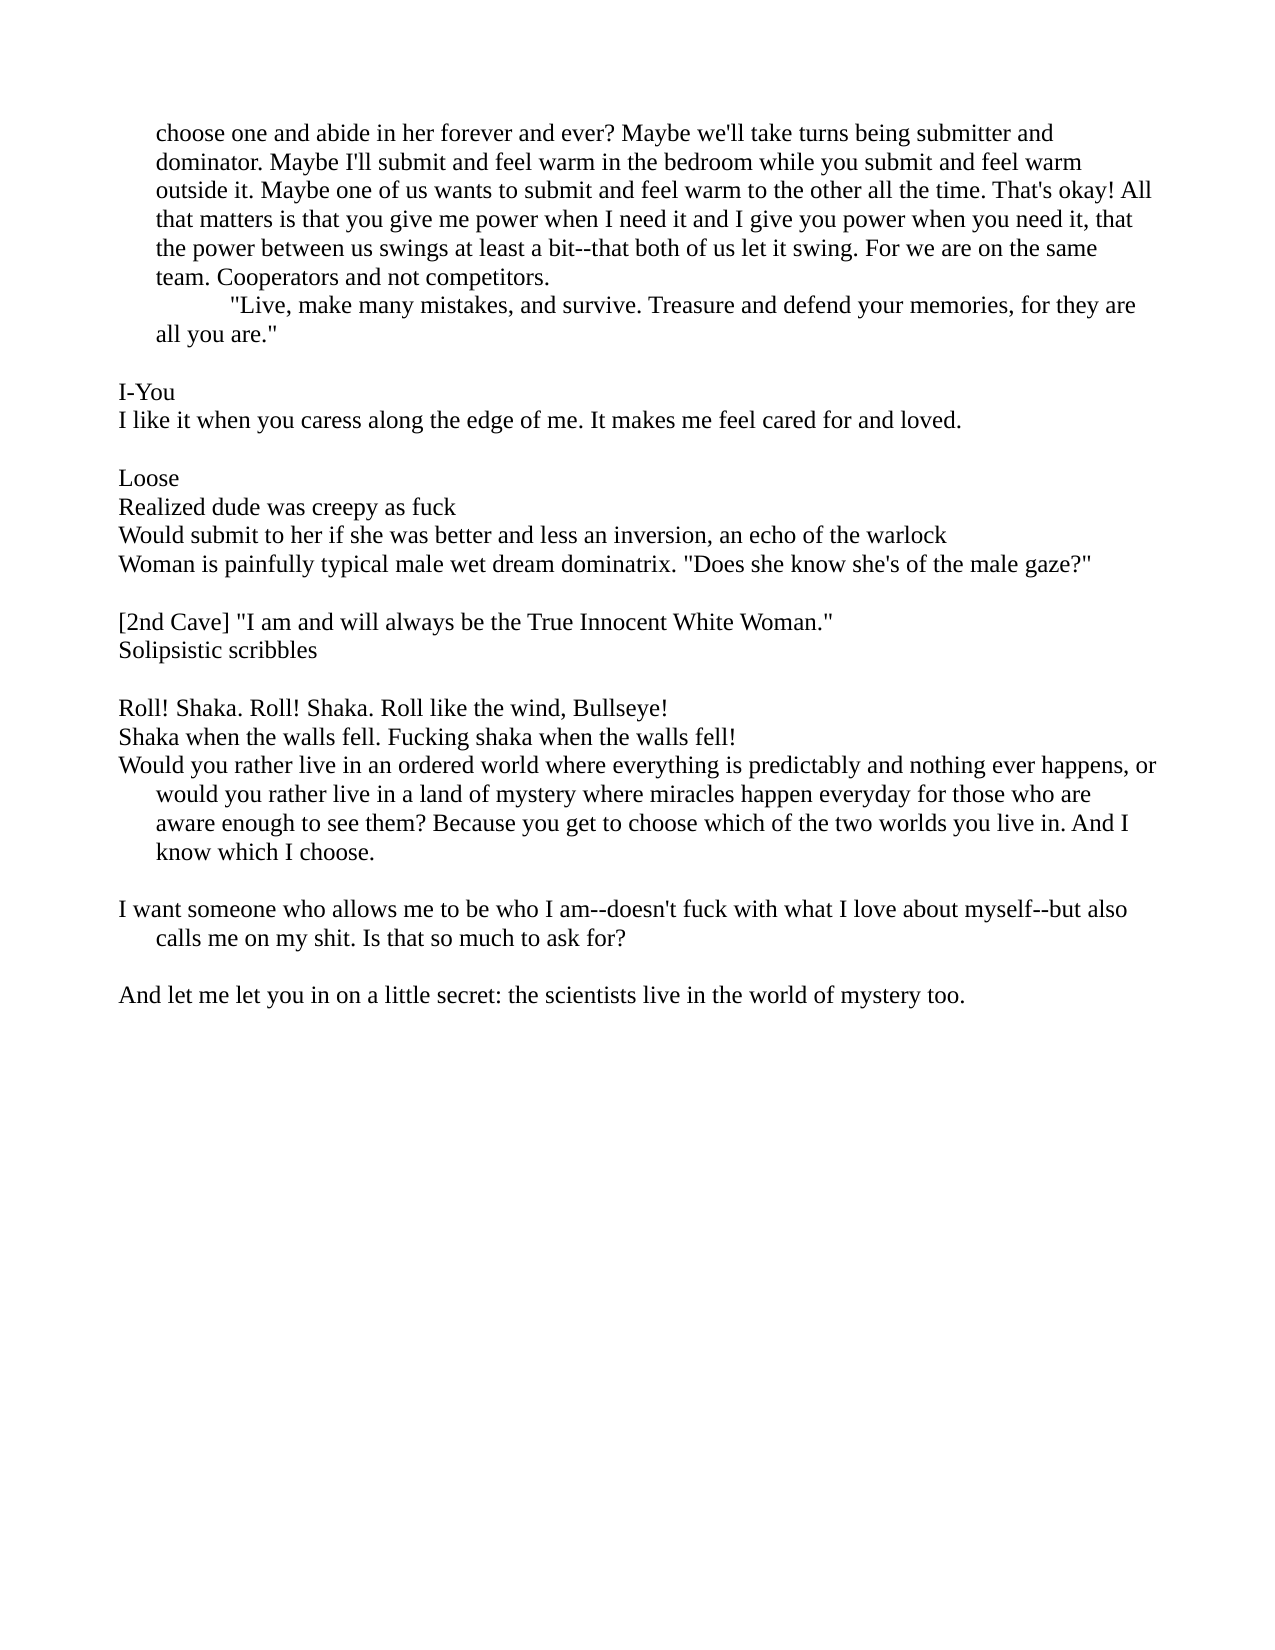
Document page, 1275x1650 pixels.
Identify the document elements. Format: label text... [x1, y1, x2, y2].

text choose one and abide in her forever and ever? Maybe we'll take turns being submitter and dominator. Maybe I'll submit and feel warm in the bedroom while you submit and feel warm outside it. Maybe one of us wants to submit and feel warm to the other all the time. That's okay! All that matters is that you give me power when I need it and I give you power when you need it, that the power between us swings at least a bit--that both of us let it swing. For we are on the same team. Cooperators and not competitors. [118, 118, 1157, 291]
text Would you rather live in an ordered world where everything is predictably and nothing ever happens, or would you rather live in a land of mystery where miracles happen everyday for those who are aware enough to see them? Because you get to choose which of the two worlds you live in. And I know which I choose. [118, 751, 1157, 866]
text Roll! Shaka. Roll! Shaka. Roll like the wind, Bullseye! [118, 693, 1157, 722]
text Solipsistic scribbles [118, 636, 1157, 664]
text Loose [118, 463, 1157, 492]
text Shaka when the walls fell. Fucking shaka when the walls fell! [118, 722, 1157, 751]
text "Live, make many mistakes, and survive. Treasure and defend your memories, for they are all you are." [118, 291, 1157, 348]
text [2nd Cave] "I am and will always be the True Innocent White Woman." [118, 607, 1157, 636]
text I-You [118, 377, 1157, 406]
text Realized dude was creepy as fuck [118, 492, 1157, 521]
text Would submit to her if she was better and less an inversion, an echo of the warlock [118, 521, 1157, 549]
text And let me let you in on a little secret: the scientists live in the world of mystery too. [118, 981, 1157, 1009]
text I like it when you caress along the edge of me. It makes me feel cared for and loved. [118, 406, 1157, 434]
text I want someone who allows me to be who I am--doesn't fuck with what I love about myself--but also calls me on my shit. Is that so much to ask for? [118, 894, 1157, 952]
text Woman is painfully typical male wet dream dominatrix. "Does she know she's of the male gaze?" [118, 549, 1157, 578]
